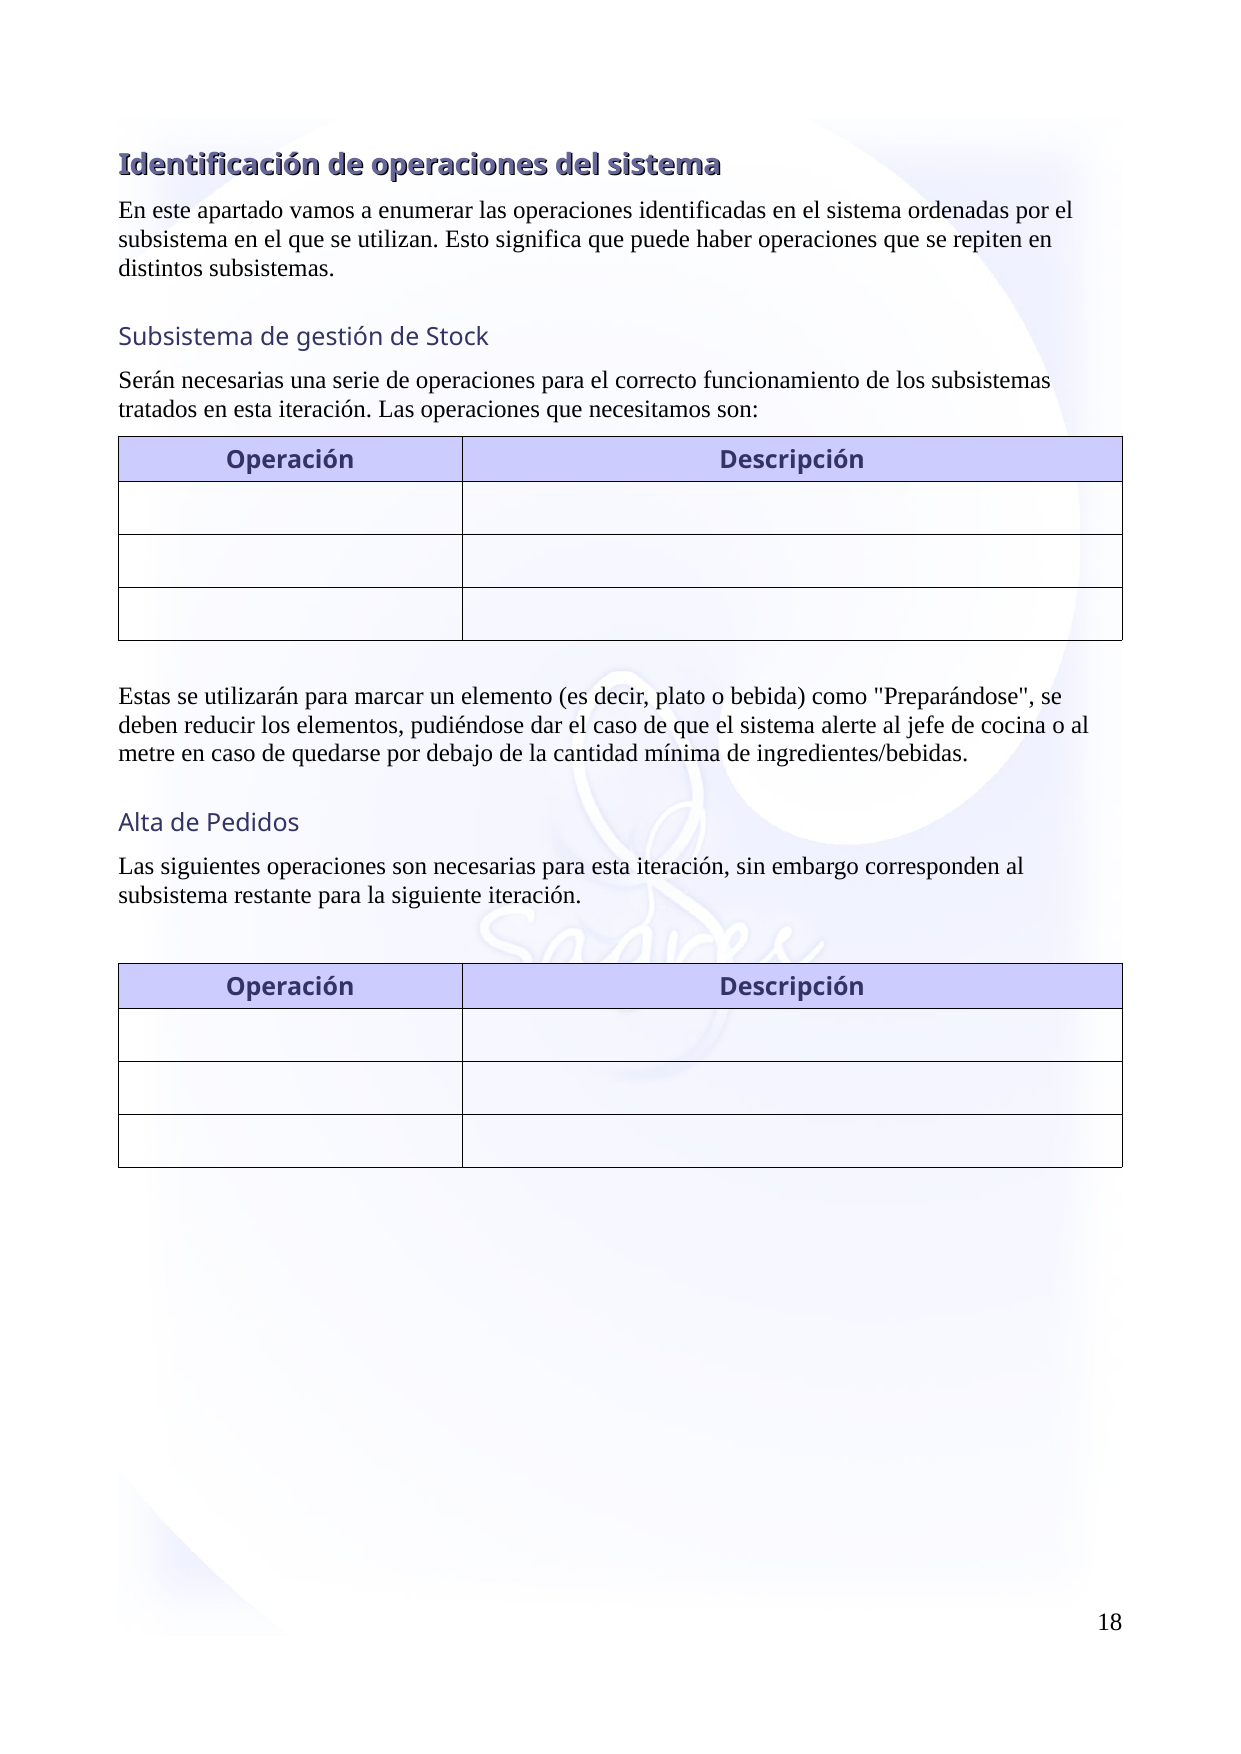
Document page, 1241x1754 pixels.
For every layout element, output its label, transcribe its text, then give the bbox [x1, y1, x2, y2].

table_cell [463, 1115, 1122, 1167]
table_header Operación [119, 437, 462, 481]
text Estas se utilizarán para marcar un elemento (es decir, plato o bebida) como "Preparándose", se deben reducir los elementos, pudiéndose dar el caso de que el sistema alerte al jefe de cocina o al metre en caso de quedarse por debajo de la cantidad mínima de ingredientes/bebidas. [118, 681, 1122, 767]
picture [118, 839, 1122, 851]
table_cell [463, 1009, 1122, 1061]
picture [118, 1168, 1122, 1636]
table_cell [119, 1115, 462, 1167]
picture [118, 353, 1122, 366]
table_header Operación [119, 964, 462, 1008]
text Serán necesarias una serie de operaciones para el correcto funcionamiento de los subsistemas tratados en esta iteración. Las operaciones que necesitamos son: [118, 366, 1122, 423]
picture [118, 282, 1122, 319]
table_cell [119, 588, 462, 640]
picture [118, 909, 1122, 963]
picture [118, 423, 1122, 436]
table_cell [463, 482, 1122, 534]
picture [118, 183, 1122, 195]
table_header Descripción [463, 437, 1122, 481]
picture [118, 118, 1122, 143]
table_cell [119, 1009, 462, 1061]
subtitle Subsistema de gestión de Stock [118, 319, 1122, 353]
table_cell [119, 535, 462, 587]
subtitle Identificación de operaciones del sistema [118, 143, 1122, 183]
table_cell [463, 1062, 1122, 1114]
picture [118, 767, 1122, 805]
table_cell [119, 482, 462, 534]
picture [118, 641, 1122, 681]
table_cell [463, 535, 1122, 587]
table_cell [119, 1062, 462, 1114]
table_cell [463, 588, 1122, 640]
text Las siguientes operaciones son necesarias para esta iteración, sin embargo corresponden al subsistema restante para la siguiente iteración. [118, 851, 1122, 909]
table_header Descripción [463, 964, 1122, 1008]
subtitle Alta de Pedidos [118, 805, 1122, 839]
text En este apartado vamos a enumerar las operaciones identificadas en el sistema ordenadas por el subsistema en el que se utilizan. Esto significa que puede haber operaciones que se repiten en distintos subsistemas. [118, 195, 1122, 282]
